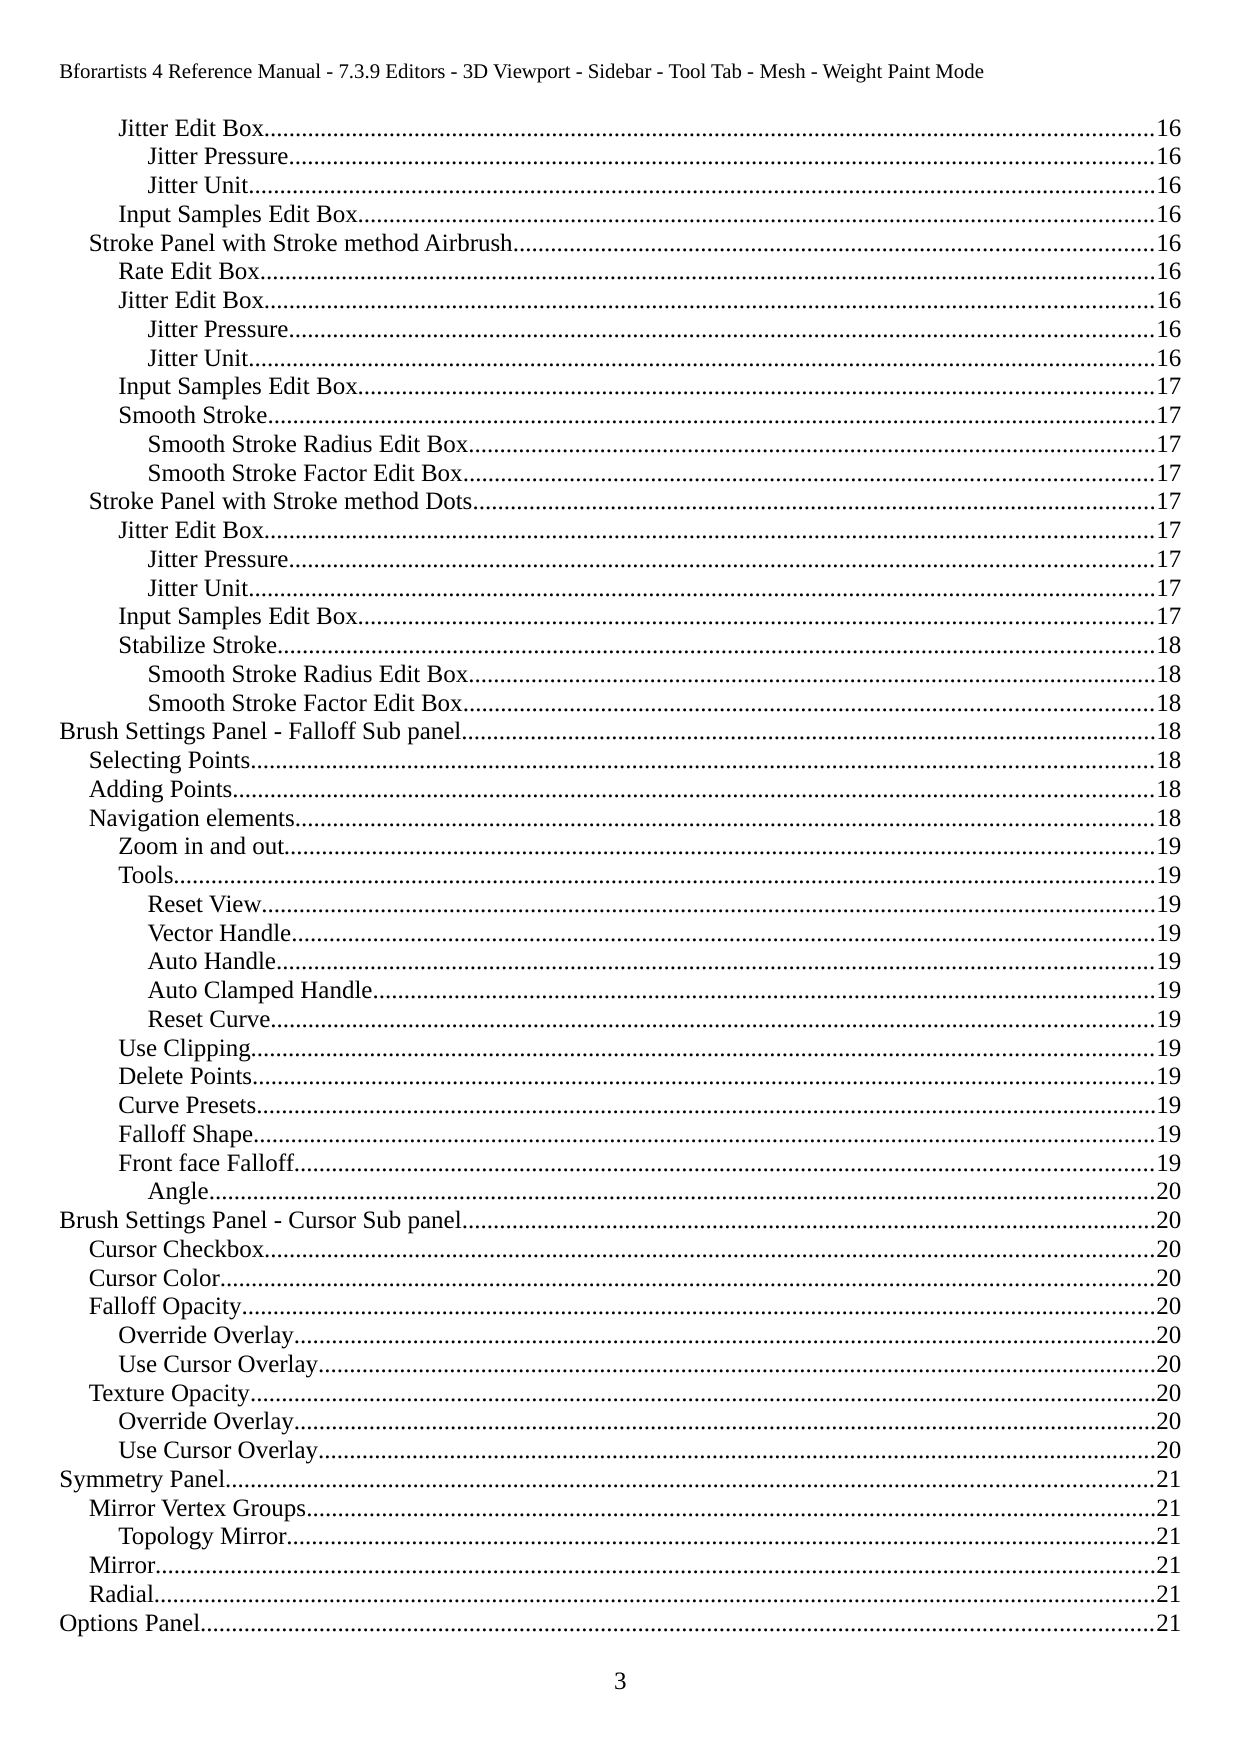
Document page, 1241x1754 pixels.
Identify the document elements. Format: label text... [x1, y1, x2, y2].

text Smooth Stroke Radius Edit Box 17 [147, 429, 1181, 458]
text Cursor Color 20 [88, 1263, 1181, 1291]
text Jitter Edit Box 16 [118, 285, 1181, 314]
text Brush Settings Panel - Falloff Sub panel 18 [59, 716, 1181, 745]
text Jitter Pressure 16 [147, 314, 1181, 343]
text Front face Falloff 19 [118, 1148, 1181, 1176]
text Input Samples Edit Box 16 [118, 199, 1181, 228]
text Rate Edit Box 16 [118, 256, 1181, 285]
text Smooth Stroke Radius Edit Box 18 [147, 659, 1181, 688]
text Adding Points 18 [88, 774, 1181, 803]
text Smooth Stroke 17 [118, 400, 1181, 429]
text Mirror 21 [88, 1550, 1181, 1579]
text Brush Settings Panel - Cursor Sub panel 20 [59, 1205, 1181, 1234]
text Tools 19 [118, 860, 1181, 889]
text Vector Handle 19 [147, 918, 1181, 946]
text Navigation elements 18 [88, 803, 1181, 831]
text Selecting Points 18 [88, 745, 1181, 774]
text Falloff Opacity 20 [88, 1291, 1181, 1320]
text Use Cursor Overlay 20 [118, 1435, 1181, 1464]
text Input Samples Edit Box 17 [118, 371, 1181, 400]
text Options Panel 21 [59, 1608, 1181, 1636]
text Mirror Vertex Groups 21 [88, 1493, 1181, 1521]
text Jitter Edit Box 16 [118, 113, 1181, 141]
text Falloff Shape 19 [118, 1119, 1181, 1148]
text Auto Handle 19 [147, 946, 1181, 975]
text Symmetry Panel 21 [59, 1464, 1181, 1493]
text Jitter Pressure 17 [147, 544, 1181, 573]
text Override Overlay 20 [118, 1406, 1181, 1435]
text Jitter Unit 17 [147, 573, 1181, 601]
text Reset View 19 [147, 889, 1181, 918]
text Reset Curve 19 [147, 1004, 1181, 1033]
text Use Clipping 19 [118, 1033, 1181, 1061]
text Stabilize Stroke 18 [118, 630, 1181, 659]
text Radial 21 [88, 1579, 1181, 1608]
text Cursor Checkbox 20 [88, 1234, 1181, 1263]
text Jitter Unit 16 [147, 343, 1181, 371]
text Texture Opacity 20 [88, 1378, 1181, 1406]
text Curve Presets 19 [118, 1090, 1181, 1119]
text Override Overlay 20 [118, 1320, 1181, 1349]
text Stroke Panel with Stroke method Airbrush 16 [88, 228, 1181, 256]
text Use Cursor Overlay 20 [118, 1349, 1181, 1378]
text Stroke Panel with Stroke method Dots 17 [88, 486, 1181, 515]
text Jitter Pressure 16 [147, 141, 1181, 170]
text Jitter Unit 16 [147, 170, 1181, 199]
text Smooth Stroke Factor Edit Box 17 [147, 458, 1181, 486]
text Jitter Edit Box 17 [118, 515, 1181, 544]
text Auto Clamped Handle 19 [147, 975, 1181, 1004]
text Delete Points 19 [118, 1061, 1181, 1090]
text Angle 20 [147, 1176, 1181, 1205]
text Input Samples Edit Box 17 [118, 601, 1181, 630]
text Zoom in and out 19 [118, 831, 1181, 860]
text Smooth Stroke Factor Edit Box 18 [147, 688, 1181, 716]
text Topology Mirror 21 [118, 1521, 1181, 1550]
